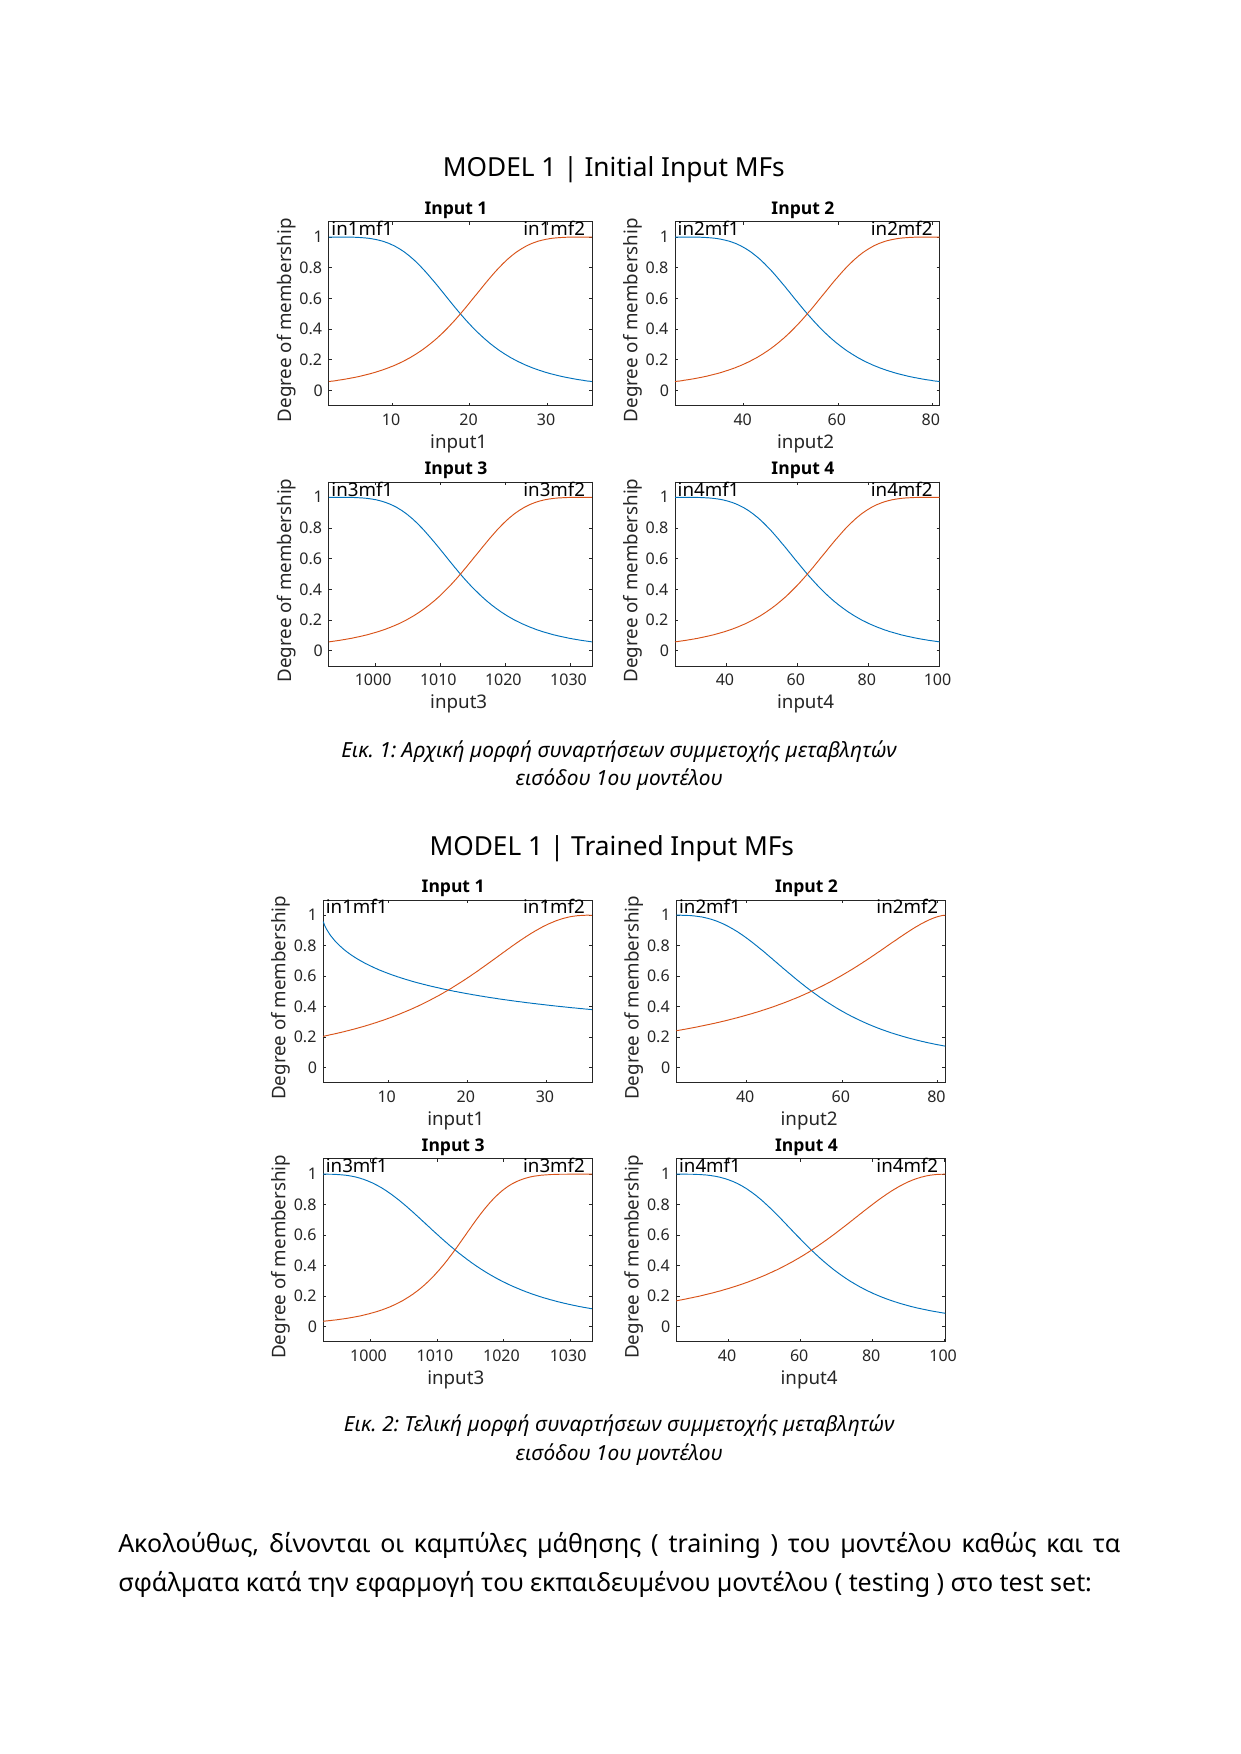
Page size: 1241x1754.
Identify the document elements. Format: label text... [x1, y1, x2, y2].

table_header [118, 118, 1122, 798]
text Ακολούθως, δίνονται οι καμπύλες μάθησης ( training ) του μοντέλου καθώς και τα σφάλματα κατά την εφαρμογή του εκπαιδευμένου μοντέλου ( testing ) στο test set: [118, 1526, 1122, 1599]
table_cell [118, 798, 1122, 1472]
